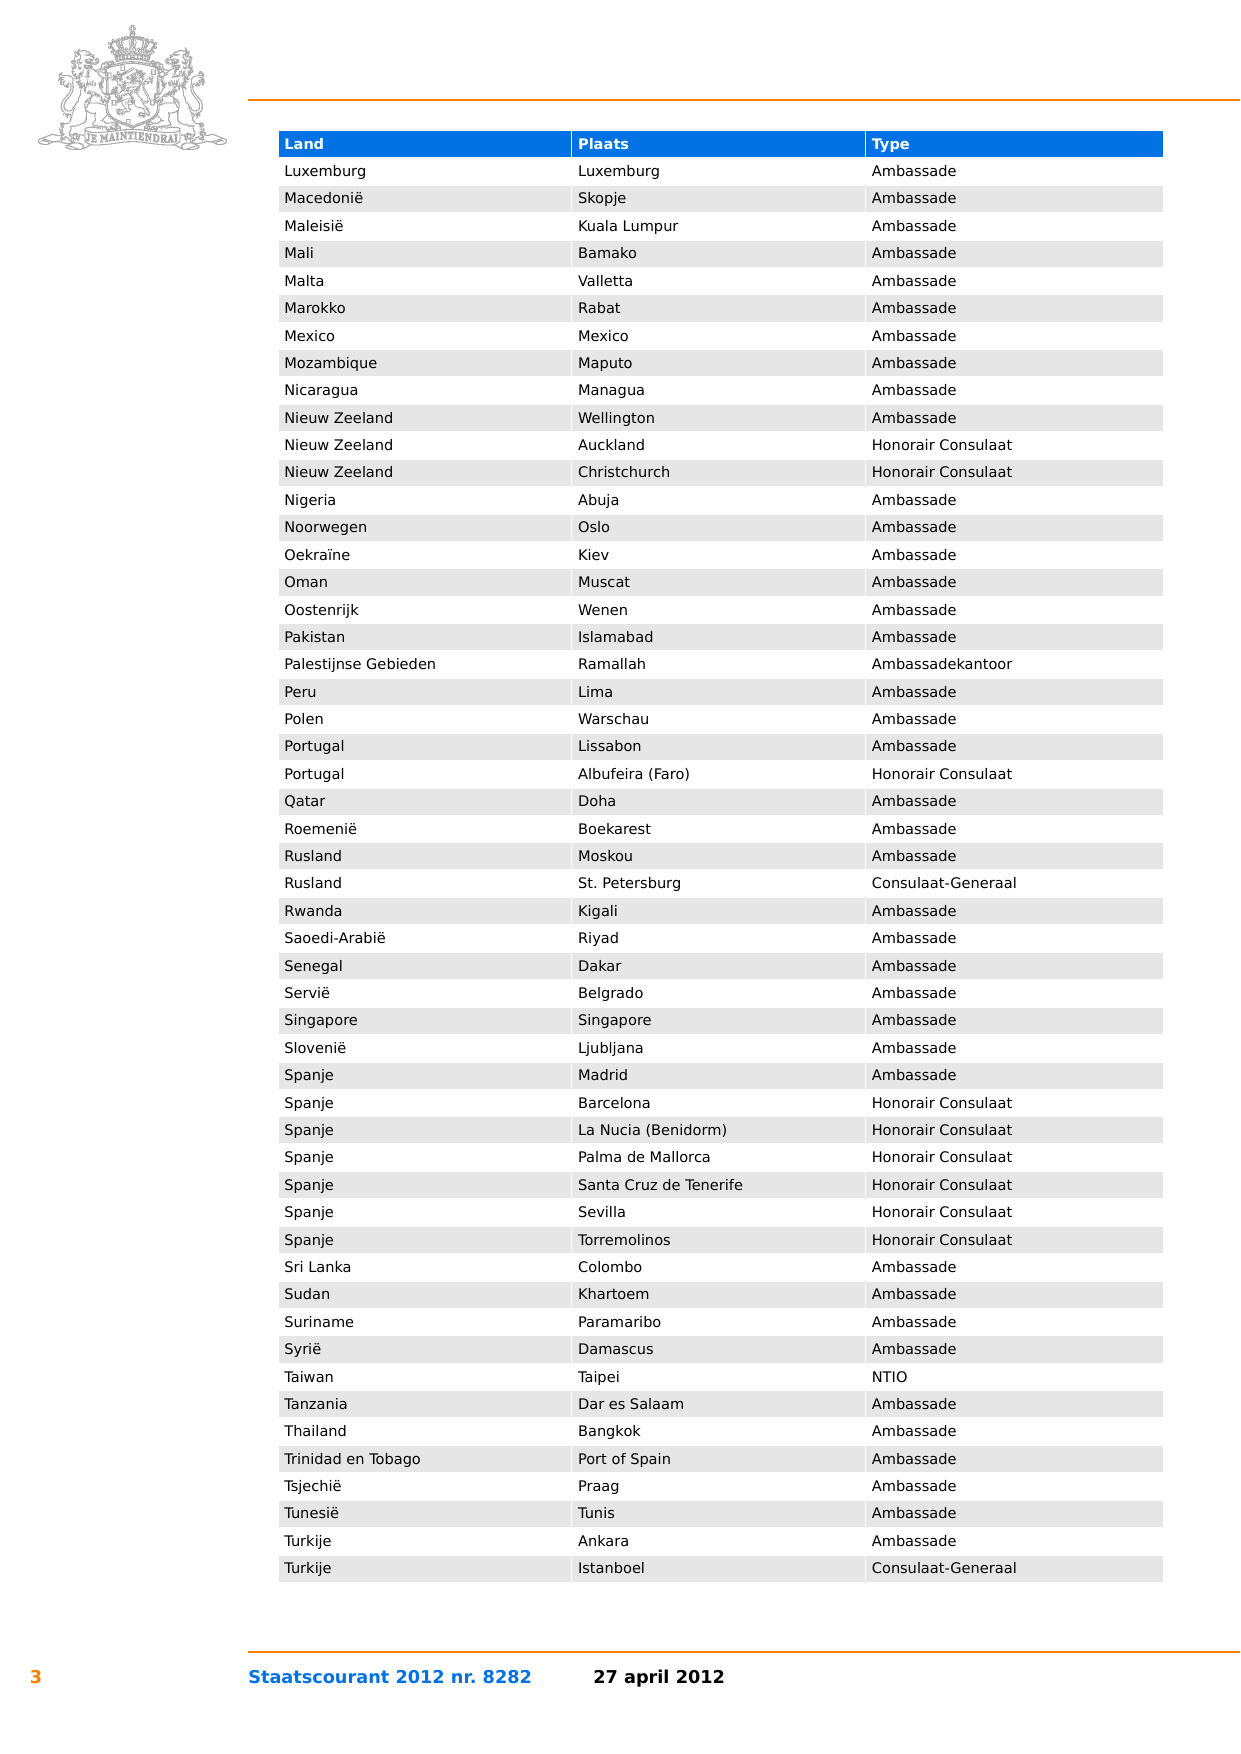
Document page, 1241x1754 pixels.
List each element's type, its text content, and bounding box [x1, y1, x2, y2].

table_cell Ambassade [866, 323, 1163, 349]
table_cell Ramallah [572, 651, 865, 678]
table_cell Consulaat-Generaal [866, 1556, 1163, 1582]
table_cell Malta [279, 268, 571, 294]
table_cell Ambassade [866, 953, 1163, 979]
table_cell Torremolinos [572, 1227, 865, 1253]
table_cell Barcelona [572, 1090, 865, 1116]
table_cell Lissabon [572, 734, 865, 760]
table_cell Ambassade [866, 980, 1163, 1007]
table_cell Bamako [572, 241, 865, 267]
table_cell Christchurch [572, 460, 865, 486]
table_cell Qatar [279, 789, 571, 815]
table_cell Sevilla [572, 1199, 865, 1226]
table_cell Spanje [279, 1199, 571, 1226]
table_cell Senegal [279, 953, 571, 979]
table_cell Riyad [572, 925, 865, 952]
table_cell Ambassade [866, 679, 1163, 705]
table_cell Nigeria [279, 487, 571, 513]
table_cell Istanboel [572, 1556, 865, 1582]
table_cell Thailand [279, 1419, 571, 1445]
table_cell Sri Lanka [279, 1254, 571, 1281]
table_cell Honorair Consulaat [866, 761, 1163, 787]
table_cell Wellington [572, 405, 865, 431]
table_cell Sudan [279, 1282, 571, 1308]
table_cell Warschau [572, 706, 865, 733]
table_cell Nicaragua [279, 378, 571, 404]
table_cell Marokko [279, 295, 571, 322]
table_cell Honorair Consulaat [866, 1090, 1163, 1116]
table_cell Khartoem [572, 1282, 865, 1308]
table_cell Ambassade [866, 1336, 1163, 1363]
table_cell Colombo [572, 1254, 865, 1281]
table_cell Macedonië [279, 186, 571, 212]
table_cell Honorair Consulaat [866, 432, 1163, 459]
table_cell Ambassade [866, 1035, 1163, 1061]
table_cell Consulaat-Generaal [866, 871, 1163, 897]
table_cell Portugal [279, 734, 571, 760]
table_cell Kigali [572, 898, 865, 924]
table_cell Ambassade [866, 213, 1163, 239]
picture [38, 25, 227, 150]
table_cell Nieuw Zeeland [279, 405, 571, 431]
table_header Type [866, 131, 1163, 157]
table_cell Muscat [572, 569, 865, 596]
table_cell Ambassade [866, 350, 1163, 376]
table_cell Pakistan [279, 624, 571, 650]
table_cell Doha [572, 789, 865, 815]
table_cell Ambassade [866, 158, 1163, 185]
table_cell Kiev [572, 542, 865, 568]
table_cell Ambassade [866, 1528, 1163, 1554]
table_cell Honorair Consulaat [866, 1199, 1163, 1226]
table_cell Portugal [279, 761, 571, 787]
table_cell Ambassade [866, 925, 1163, 952]
table_cell Islamabad [572, 624, 865, 650]
table_cell Ambassade [866, 295, 1163, 322]
table_cell Spanje [279, 1090, 571, 1116]
table_cell Ambassade [866, 515, 1163, 541]
table_cell Ambassade [866, 1501, 1163, 1527]
table_cell Boekarest [572, 816, 865, 842]
table_cell Oman [279, 569, 571, 596]
table_cell Ambassade [866, 597, 1163, 623]
table_cell Honorair Consulaat [866, 460, 1163, 486]
table_cell Spanje [279, 1227, 571, 1253]
table_cell Abuja [572, 487, 865, 513]
table_cell Ambassade [866, 1419, 1163, 1445]
table_header Plaats [572, 131, 865, 157]
table_cell Spanje [279, 1172, 571, 1198]
table_cell NTIO [866, 1364, 1163, 1390]
table_cell Roemenië [279, 816, 571, 842]
table_cell Oostenrijk [279, 597, 571, 623]
table_cell Honorair Consulaat [866, 1227, 1163, 1253]
table_cell Praag [572, 1473, 865, 1500]
table_cell Paramaribo [572, 1309, 865, 1335]
table_cell Rwanda [279, 898, 571, 924]
table_cell Ambassade [866, 816, 1163, 842]
table_cell Ambassade [866, 706, 1163, 733]
table_cell Saoedi-Arabië [279, 925, 571, 952]
table_cell Tsjechië [279, 1473, 571, 1500]
table_cell Spanje [279, 1063, 571, 1089]
table_cell Turkije [279, 1556, 571, 1582]
table_cell Ambassadekantoor [866, 651, 1163, 678]
table_cell Ambassade [866, 1254, 1163, 1281]
table_cell Ambassade [866, 1063, 1163, 1089]
table_cell Kuala Lumpur [572, 213, 865, 239]
table_cell Ambassade [866, 898, 1163, 924]
table_cell Ambassade [866, 843, 1163, 869]
table_cell Ambassade [866, 241, 1163, 267]
table_cell St. Petersburg [572, 871, 865, 897]
table_cell Auckland [572, 432, 865, 459]
table_cell Skopje [572, 186, 865, 212]
table_cell Port of Spain [572, 1446, 865, 1472]
table_cell Slovenië [279, 1035, 571, 1061]
table_cell Ambassade [866, 1391, 1163, 1417]
table_cell Syrië [279, 1336, 571, 1363]
table_cell Luxemburg [279, 158, 571, 185]
table_cell Singapore [279, 1008, 571, 1034]
table_cell La Nucia (Benidorm) [572, 1117, 865, 1143]
table_cell Turkije [279, 1528, 571, 1554]
table_cell Ambassade [866, 186, 1163, 212]
table_cell Ambassade [866, 1282, 1163, 1308]
table_cell Honorair Consulaat [866, 1172, 1163, 1198]
table_cell Peru [279, 679, 571, 705]
table_cell Mexico [572, 323, 865, 349]
table_cell Belgrado [572, 980, 865, 1007]
table_cell Ambassade [866, 734, 1163, 760]
table_header Land [279, 131, 571, 157]
table_cell Suriname [279, 1309, 571, 1335]
table_cell Dar es Salaam [572, 1391, 865, 1417]
table_cell Palestijnse Gebieden [279, 651, 571, 678]
table_cell Tunis [572, 1501, 865, 1527]
table_cell Maleisië [279, 213, 571, 239]
table_cell Spanje [279, 1117, 571, 1143]
table_cell Nieuw Zeeland [279, 432, 571, 459]
table_cell Polen [279, 706, 571, 733]
table_cell Spanje [279, 1145, 571, 1171]
table_cell Madrid [572, 1063, 865, 1089]
table_cell Luxemburg [572, 158, 865, 185]
table_cell Taipei [572, 1364, 865, 1390]
table_cell Ambassade [866, 624, 1163, 650]
table_cell Ankara [572, 1528, 865, 1554]
table_cell Tunesië [279, 1501, 571, 1527]
table_cell Rusland [279, 843, 571, 869]
table_cell Rusland [279, 871, 571, 897]
table_cell Trinidad en Tobago [279, 1446, 571, 1472]
table_cell Valletta [572, 268, 865, 294]
table_cell Santa Cruz de Tenerife [572, 1172, 865, 1198]
table_cell Oslo [572, 515, 865, 541]
table_cell Managua [572, 378, 865, 404]
table_cell Bangkok [572, 1419, 865, 1445]
table_cell Ljubljana [572, 1035, 865, 1061]
table_cell Ambassade [866, 487, 1163, 513]
table_cell Ambassade [866, 789, 1163, 815]
table_cell Ambassade [866, 1446, 1163, 1472]
table_cell Mali [279, 241, 571, 267]
table_cell Moskou [572, 843, 865, 869]
table_cell Servië [279, 980, 571, 1007]
table_cell Noorwegen [279, 515, 571, 541]
table_cell Tanzania [279, 1391, 571, 1417]
table_cell Wenen [572, 597, 865, 623]
table_cell Rabat [572, 295, 865, 322]
table_cell Dakar [572, 953, 865, 979]
table_cell Mozambique [279, 350, 571, 376]
table_cell Singapore [572, 1008, 865, 1034]
table_cell Ambassade [866, 268, 1163, 294]
table_cell Ambassade [866, 1008, 1163, 1034]
table_cell Damascus [572, 1336, 865, 1363]
table_cell Mexico [279, 323, 571, 349]
table_cell Albufeira (Faro) [572, 761, 865, 787]
table_cell Ambassade [866, 1309, 1163, 1335]
table_cell Honorair Consulaat [866, 1117, 1163, 1143]
table_cell Palma de Mallorca [572, 1145, 865, 1171]
table_cell Ambassade [866, 569, 1163, 596]
table_cell Oekraïne [279, 542, 571, 568]
table_cell Ambassade [866, 1473, 1163, 1500]
table_cell Lima [572, 679, 865, 705]
table_cell Ambassade [866, 378, 1163, 404]
table_cell Ambassade [866, 405, 1163, 431]
table_cell Nieuw Zeeland [279, 460, 571, 486]
table_cell Honorair Consulaat [866, 1145, 1163, 1171]
table_cell Ambassade [866, 542, 1163, 568]
table_cell Taiwan [279, 1364, 571, 1390]
table_cell Maputo [572, 350, 865, 376]
